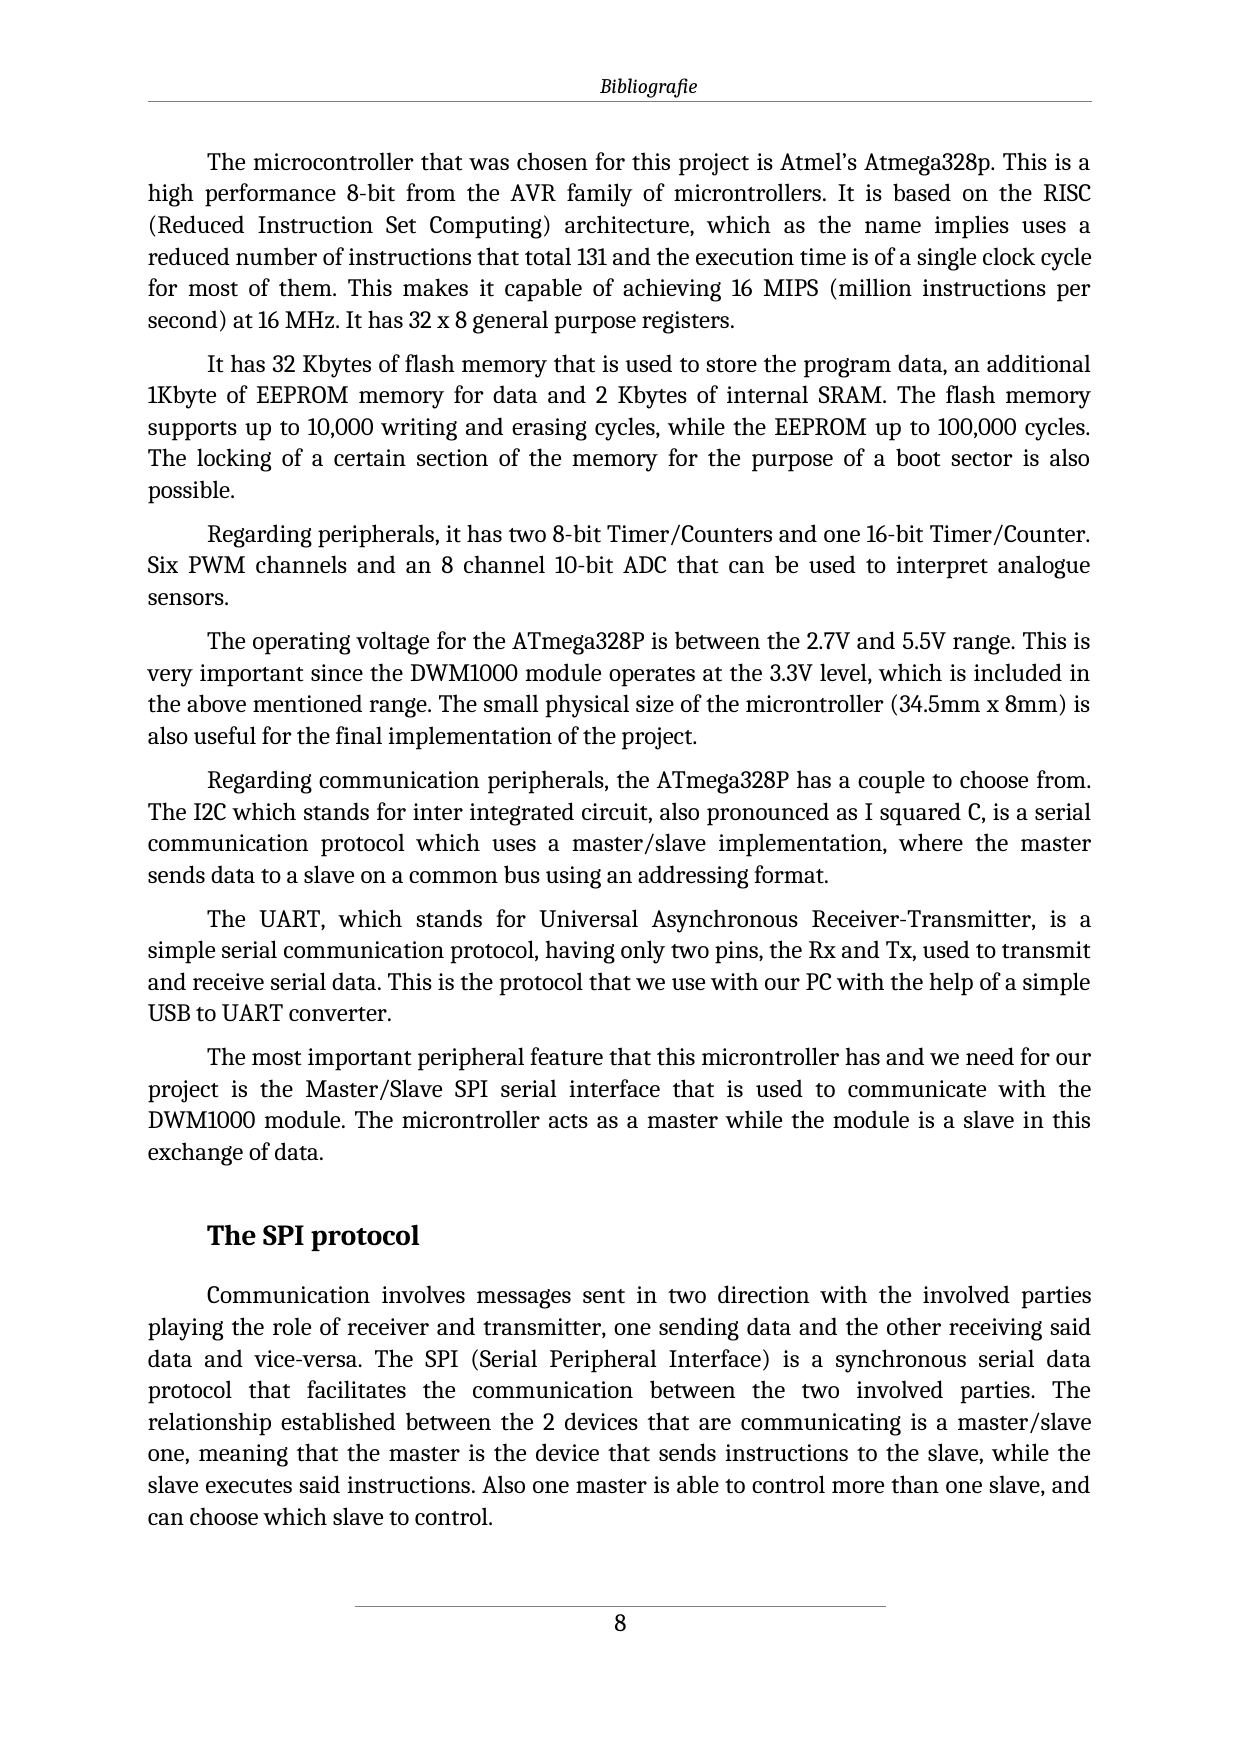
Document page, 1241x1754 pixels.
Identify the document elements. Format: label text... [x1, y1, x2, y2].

text The microcontroller that was chosen for this project is Atmel’s Atmega328p. This is a high performance 8-bit from the AVR family of microntrollers. It is based on the RISC (Reduced Instruction Set Computing) architecture, which as the name implies uses a reduced number of instructions that total 131 and the execution time is of a single clock cycle for most of them. This makes it capable of achieving 16 MIPS (million instructions per second) at 16 MHz. It has 32 x 8 general purpose registers. [148, 148, 1092, 334]
text Communication involves messages sent in two direction with the involved parties playing the role of receiver and transmitter, one sending data and the other receiving said data and vice-versa. The SPI (Serial Peripheral Interface) is a synchronous serial data protocol that facilitates the communication between the two involved parties. The relationship established between the 2 devices that are communicating is a master/slave one, meaning that the master is the device that sends instructions to the slave, while the slave executes said instructions. Also one master is able to control more than one slave, and can choose which slave to control. [148, 1281, 1092, 1531]
text The operating voltage for the ATmega328P is between the 2.7V and 5.5V range. This is very important since the DWM1000 module operates at the 3.3V level, which is included in the above mentioned range. The small physical size of the microntroller (34.5mm x 8mm) is also useful for the final implementation of the project. [148, 627, 1092, 751]
subtitle The SPI protocol [148, 1219, 1092, 1253]
text It has 32 Kbytes of flash memory that is used to store the program data, an additional 1Kbyte of EEPROM memory for data and 2 Kbytes of internal SRAM. The flash memory supports up to 10,000 writing and erasing cycles, while the EEPROM up to 100,000 cycles. The locking of a certain section of the memory for the purpose of a boot sector is also possible. [148, 349, 1092, 504]
text Regarding peripherals, it has two 8-bit Timer/Counters and one 16-bit Timer/Counter. Six PWM channels and an 8 channel 10-bit ADC that can be used to interpret analogue sensors. [148, 520, 1092, 612]
text Regarding communication peripherals, the ATmega328P has a couple to choose from. The I2C which stands for inter integrated circuit, also pronounced as I squared C, is a serial communication protocol which uses a master/slave implementation, where the master sends data to a slave on a common bus using an addressing format. [148, 766, 1092, 889]
text The UART, which stands for Universal Asynchronous Receiver-Transmitter, is a simple serial communication protocol, having only two pins, the Rx and Tx, used to transmit and receive serial data. This is the protocol that we use with our PC with the help of a simple USB to UART converter. [148, 904, 1092, 1028]
text The most important peripheral feature that this microntroller has and we need for our project is the Master/Slave SPI serial interface that is used to communicate with the DWM1000 module. The microntroller acts as a master while the module is a slave in this exchange of data. [148, 1043, 1092, 1167]
